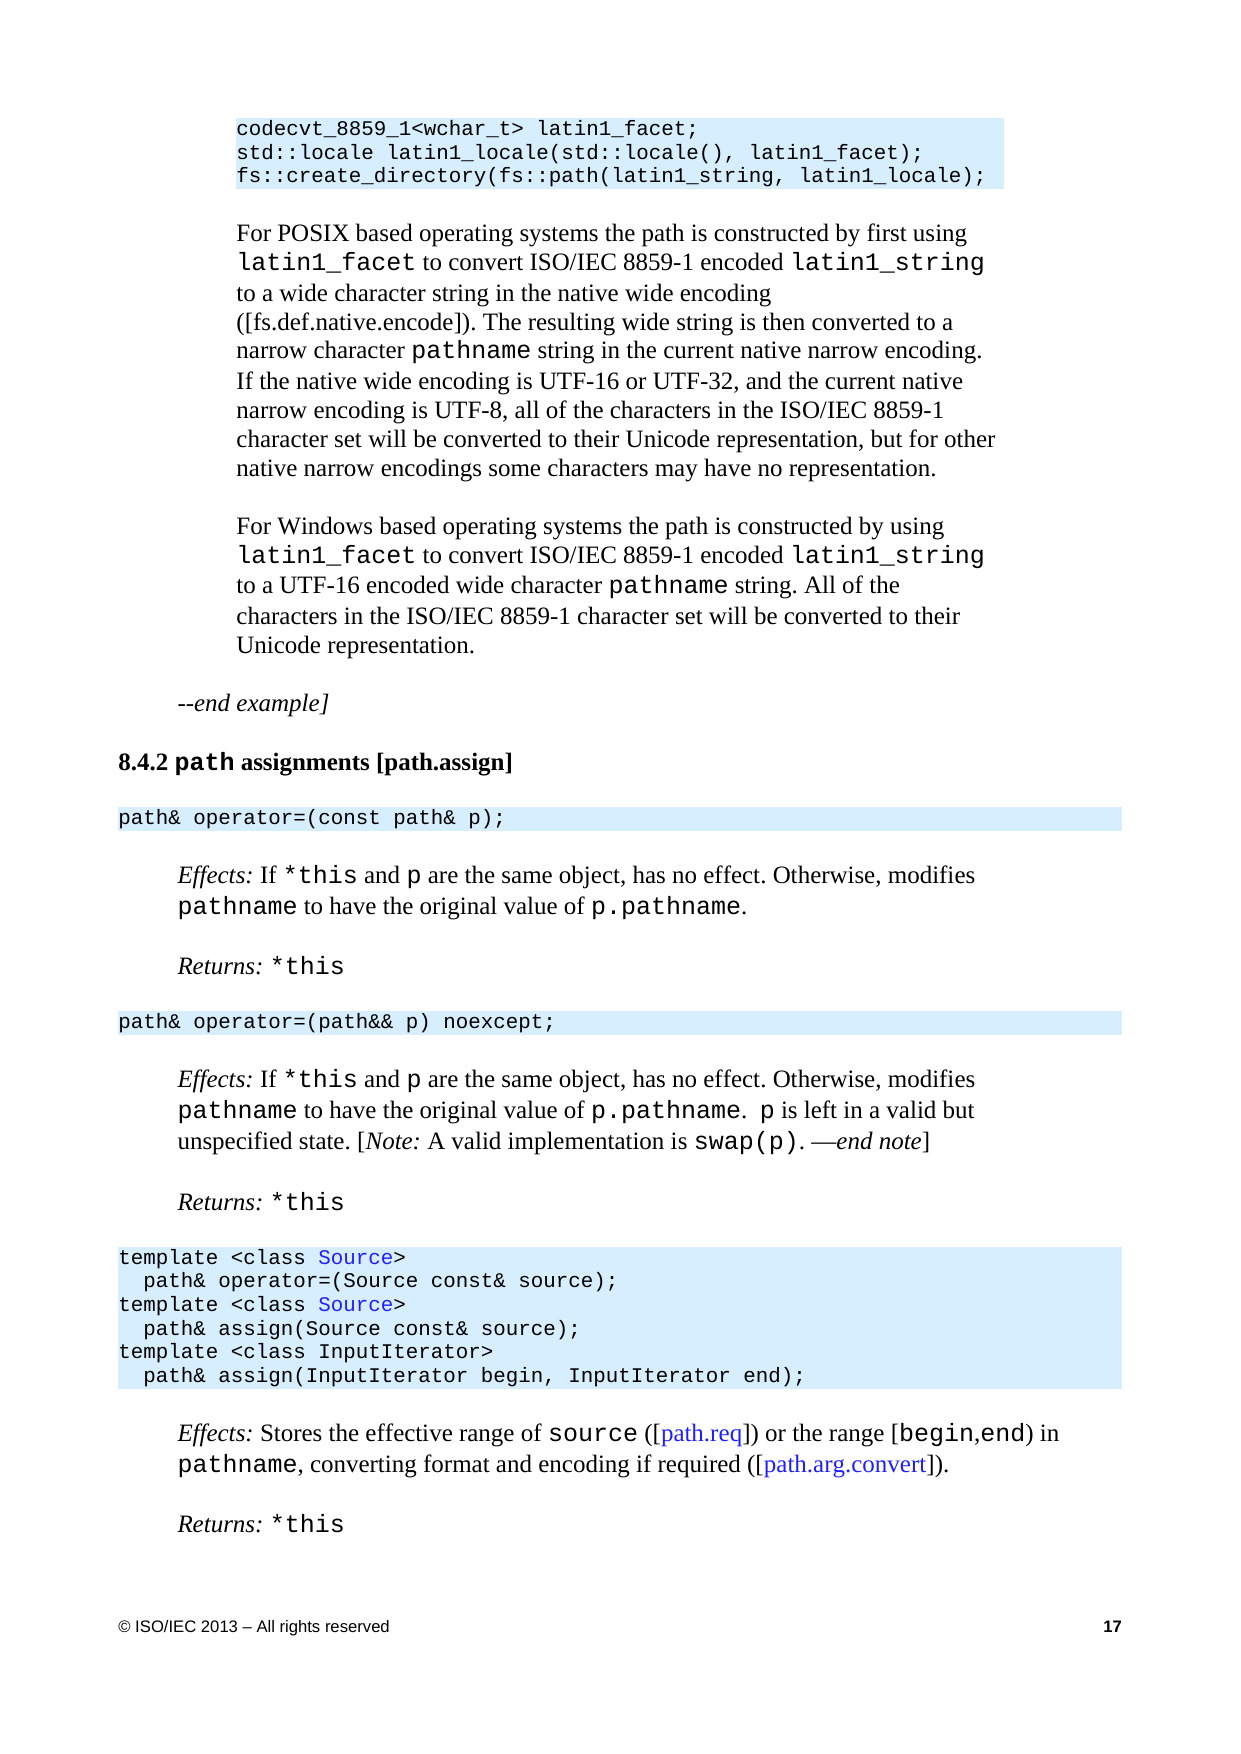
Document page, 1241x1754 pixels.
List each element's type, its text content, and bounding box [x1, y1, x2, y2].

text Effects: Stores the effective range of source ([path.req]) or the range [begin,end) in pathname, converting format and encoding if required ([path.arg.convert]). [177, 1418, 1063, 1480]
text path& assign(InputIterator begin, InputIterator end); [118, 1365, 1122, 1389]
text Effects: If *this and p are the same object, has no effect. Otherwise, modifies pathname to have the original value of p.pathname. p is left in a valid but unspecified state. [Note: A valid implementation is swap(p). —end note] [177, 1064, 1063, 1157]
text template <class Source> [118, 1247, 1122, 1271]
subtitle 8.4.2 path assignments [path.assign] [118, 747, 1122, 777]
text Effects: If *this and p are the same object, has no effect. Otherwise, modifies pathname to have the original value of p.pathname. [177, 860, 1063, 922]
text Returns: *this [177, 1509, 1063, 1540]
text template <class InputIterator> [118, 1341, 1122, 1365]
text fs::create_directory(fs::path(latin1_string, latin1_locale); [236, 165, 1004, 189]
text path& operator=(path&& p) noexcept; [118, 1011, 1122, 1035]
text --end example] [177, 688, 1063, 717]
text std::locale latin1_locale(std::locale(), latin1_facet); [236, 142, 1004, 165]
text path& operator=(const path& p); [118, 807, 1122, 831]
text codecvt_8859_1<wchar_t> latin1_facet; [236, 118, 1004, 142]
text path& assign(Source const& source); [118, 1318, 1122, 1341]
text For POSIX based operating systems the path is constructed by first using latin1_facet to convert ISO/IEC 8859-1 encoded latin1_string to a wide character string in the native wide encoding ([fs.def.native.encode]). The resulting wide string is then converted to a narrow character pathname string in the current native narrow encoding. If the native wide encoding is UTF-16 or UTF-32, and the current native narrow encoding is UTF-8, all of the characters in the ISO/IEC 8859-1 character set will be converted to their Unicode representation, but for other native narrow encodings some characters may have no representation. [236, 218, 1004, 481]
text path& operator=(Source const& source); [118, 1271, 1122, 1294]
text Returns: *this [177, 951, 1063, 982]
text Returns: *this [177, 1187, 1063, 1217]
text template <class Source> [118, 1294, 1122, 1318]
text For Windows based operating systems the path is constructed by using latin1_facet to convert ISO/IEC 8859-1 encoded latin1_string to a UTF-16 encoded wide character pathname string. All of the characters in the ISO/IEC 8859-1 character set will be converted to their Unicode representation. [236, 511, 1004, 659]
